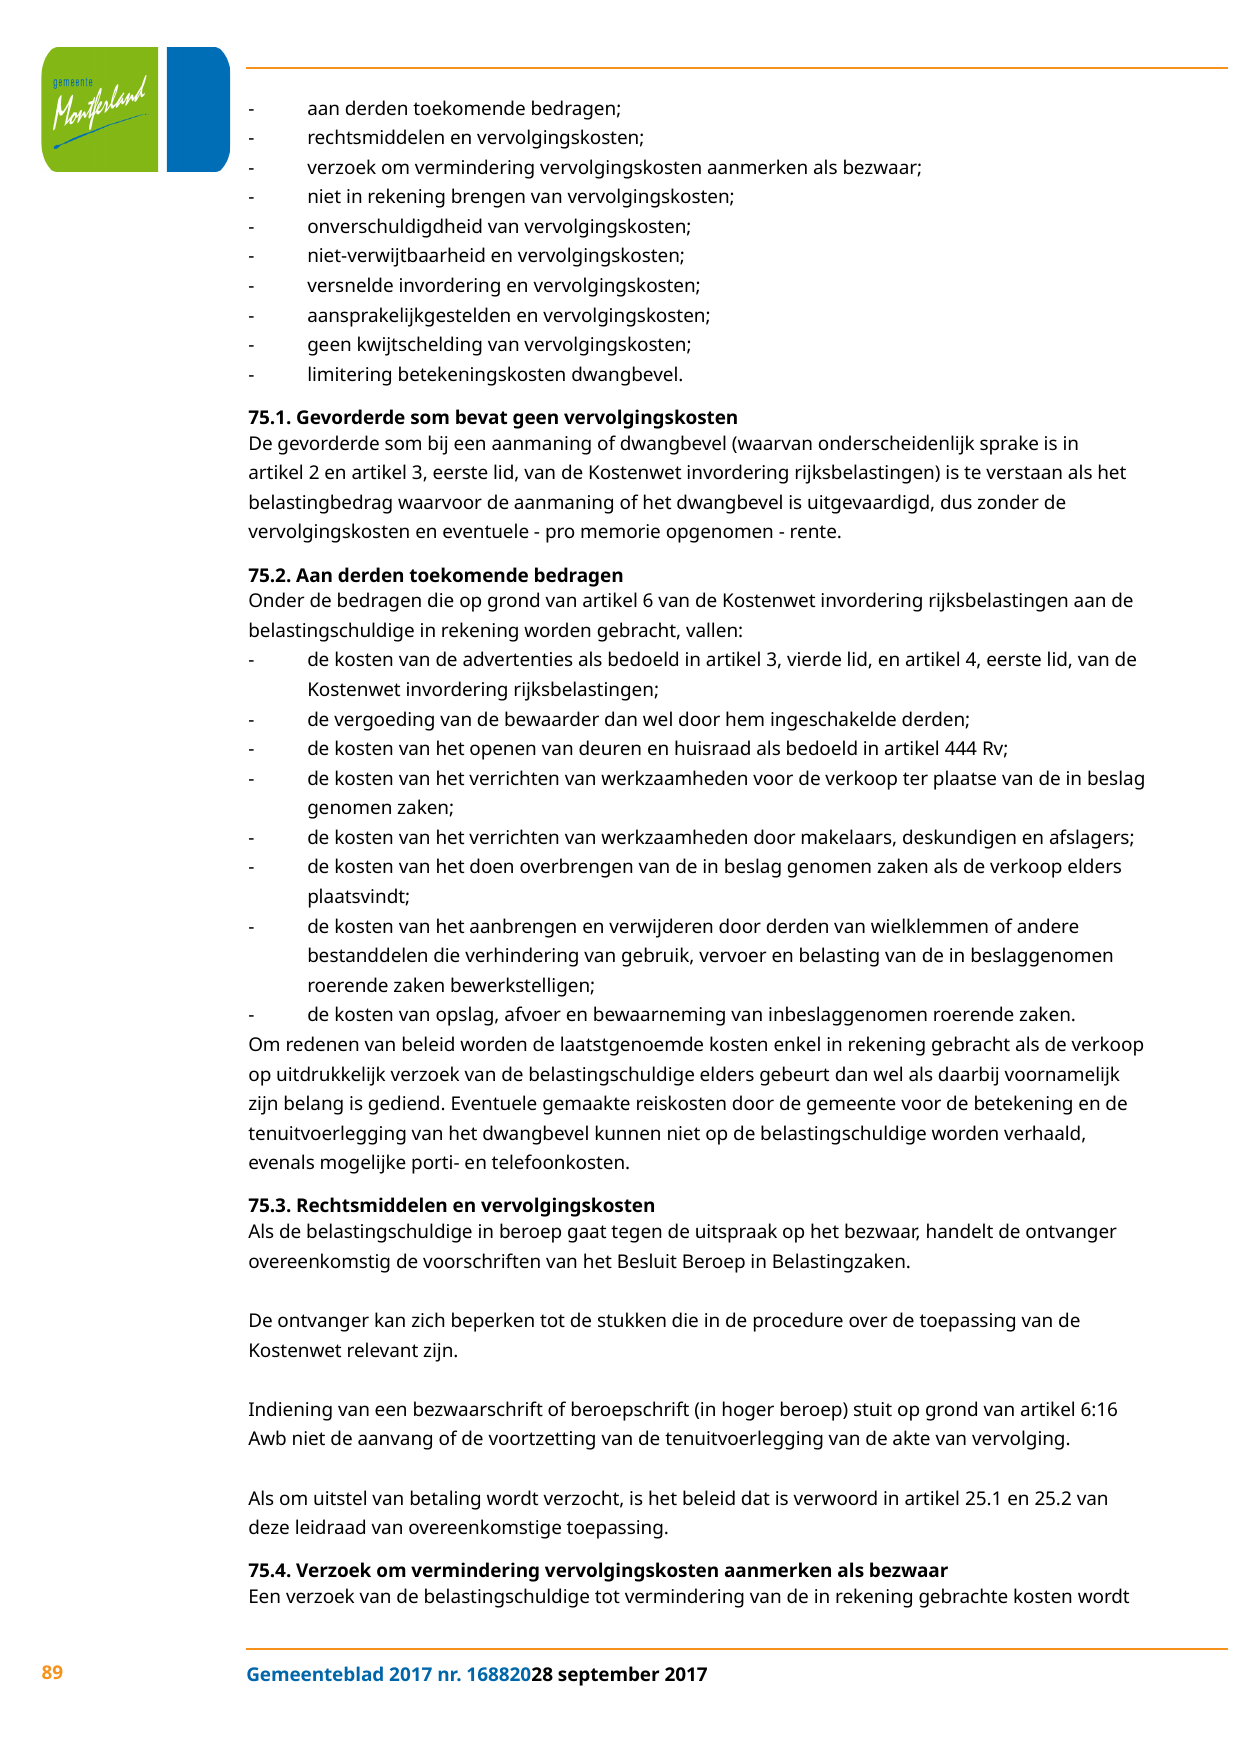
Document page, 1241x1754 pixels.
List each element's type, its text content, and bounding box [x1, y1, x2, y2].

list rechtsmiddelen en vervolgingskosten; [248, 124, 1152, 150]
text Onder de bedragen die op grond van artikel 6 van de Kostenwet invordering rijksbelastingen aan de belastingschuldige in rekening worden gebracht, vallen: [248, 587, 1152, 643]
text Een verzoek van de belastingschuldige tot vermindering van de in rekening gebrachte kosten wordt [248, 1583, 1152, 1609]
text Om redenen van beleid worden de laatstgenoemde kosten enkel in rekening gebracht als de verkoop op uitdrukkelijk verzoek van de belastingschuldige elders gebeurt dan wel als daarbij voornamelijk zijn belang is gediend. Eventuele gemaakte reiskosten door de gemeente voor de betekening en de tenuitvoerlegging van het dwangbevel kunnen niet op de belastingschuldige worden verhaald, evenals mogelijke porti- en telefoonkosten. [248, 1031, 1152, 1175]
text Indiening van een bezwaarschrift of beroepschrift (in hoger beroep) stuit op grond van artikel 6:16 Awb niet de aanvang of de voortzetting van de tenuitvoerlegging van de akte van vervolging. [248, 1396, 1152, 1451]
list de kosten van het verrichten van werkzaamheden voor de verkoop ter plaatse van de in beslag genomen zaken; [248, 765, 1152, 820]
list de kosten van het openen van deuren en huisraad als bedoeld in artikel 444 Rv; [248, 735, 1152, 761]
list de vergoeding van de bewaarder dan wel door hem ingeschakelde derden; [248, 706, 1152, 732]
list verzoek om vermindering vervolgingskosten aanmerken als bezwaar; [248, 154, 1152, 180]
list de kosten van het aanbrengen en verwijderen door derden van wielklemmen of andere bestanddelen die verhindering van gebruik, vervoer en belasting van de in beslaggenomen roerende zaken bewerkstelligen; [248, 913, 1152, 998]
text 75.3. Rechtsmiddelen en vervolgingskosten [248, 1193, 1152, 1218]
list onverschuldigdheid van vervolgingskosten; [248, 213, 1152, 239]
list de kosten van de advertenties als bedoeld in artikel 3, vierde lid, en artikel 4, eerste lid, van de Kostenwet invordering rijksbelastingen; [248, 647, 1152, 702]
text De ontvanger kan zich beperken tot de stukken die in de procedure over de toepassing van de Kostenwet relevant zijn. [248, 1307, 1152, 1362]
list limitering betekeningskosten dwangbevel. [248, 361, 1152, 387]
list de kosten van opslag, afvoer en bewaarneming van inbeslaggenomen roerende zaken. [248, 1002, 1152, 1027]
picture [41, 47, 231, 172]
text 75.4. Verzoek om vermindering vervolgingskosten aanmerken als bezwaar [248, 1557, 1152, 1583]
list versnelde invordering en vervolgingskosten; [248, 272, 1152, 298]
text Als de belastingschuldige in beroep gaat tegen de uitspraak op het bezwaar, handelt de ontvanger overeenkomstig de voorschriften van het Besluit Beroep in Belastingzaken. [248, 1218, 1152, 1274]
list de kosten van het doen overbrengen van de in beslag genomen zaken als de verkoop elders plaatsvindt; [248, 854, 1152, 909]
list niet-verwijtbaarheid en vervolgingskosten; [248, 243, 1152, 268]
text De gevorderde som bij een aanmaning of dwangbevel (waarvan onderscheidenlijk sprake is in artikel 2 en artikel 3, eerste lid, van de Kostenwet invordering rijksbelastingen) is te verstaan als het belastingbedrag waarvoor de aanmaning of het dwangbevel is uitgevaardigd, dus zonder de vervolgingskosten en eventuele - pro memorie opgenomen - rente. [248, 430, 1152, 544]
list geen kwijtschelding van vervolgingskosten; [248, 331, 1152, 357]
list aansprakelijkgestelden en vervolgingskosten; [248, 302, 1152, 328]
text Als om uitstel van betaling wordt verzocht, is het beleid dat is verwoord in artikel 25.1 en 25.2 van deze leidraad van overeenkomstige toepassing. [248, 1485, 1152, 1540]
list niet in rekening brengen van vervolgingskosten; [248, 183, 1152, 209]
list de kosten van het verrichten van werkzaamheden door makelaars, deskundigen en afslagers; [248, 824, 1152, 850]
list aan derden toekomende bedragen; [248, 95, 1152, 121]
text 75.2. Aan derden toekomende bedragen [248, 562, 1152, 587]
text 75.1. Gevorderde som bevat geen vervolgingskosten [248, 404, 1152, 430]
